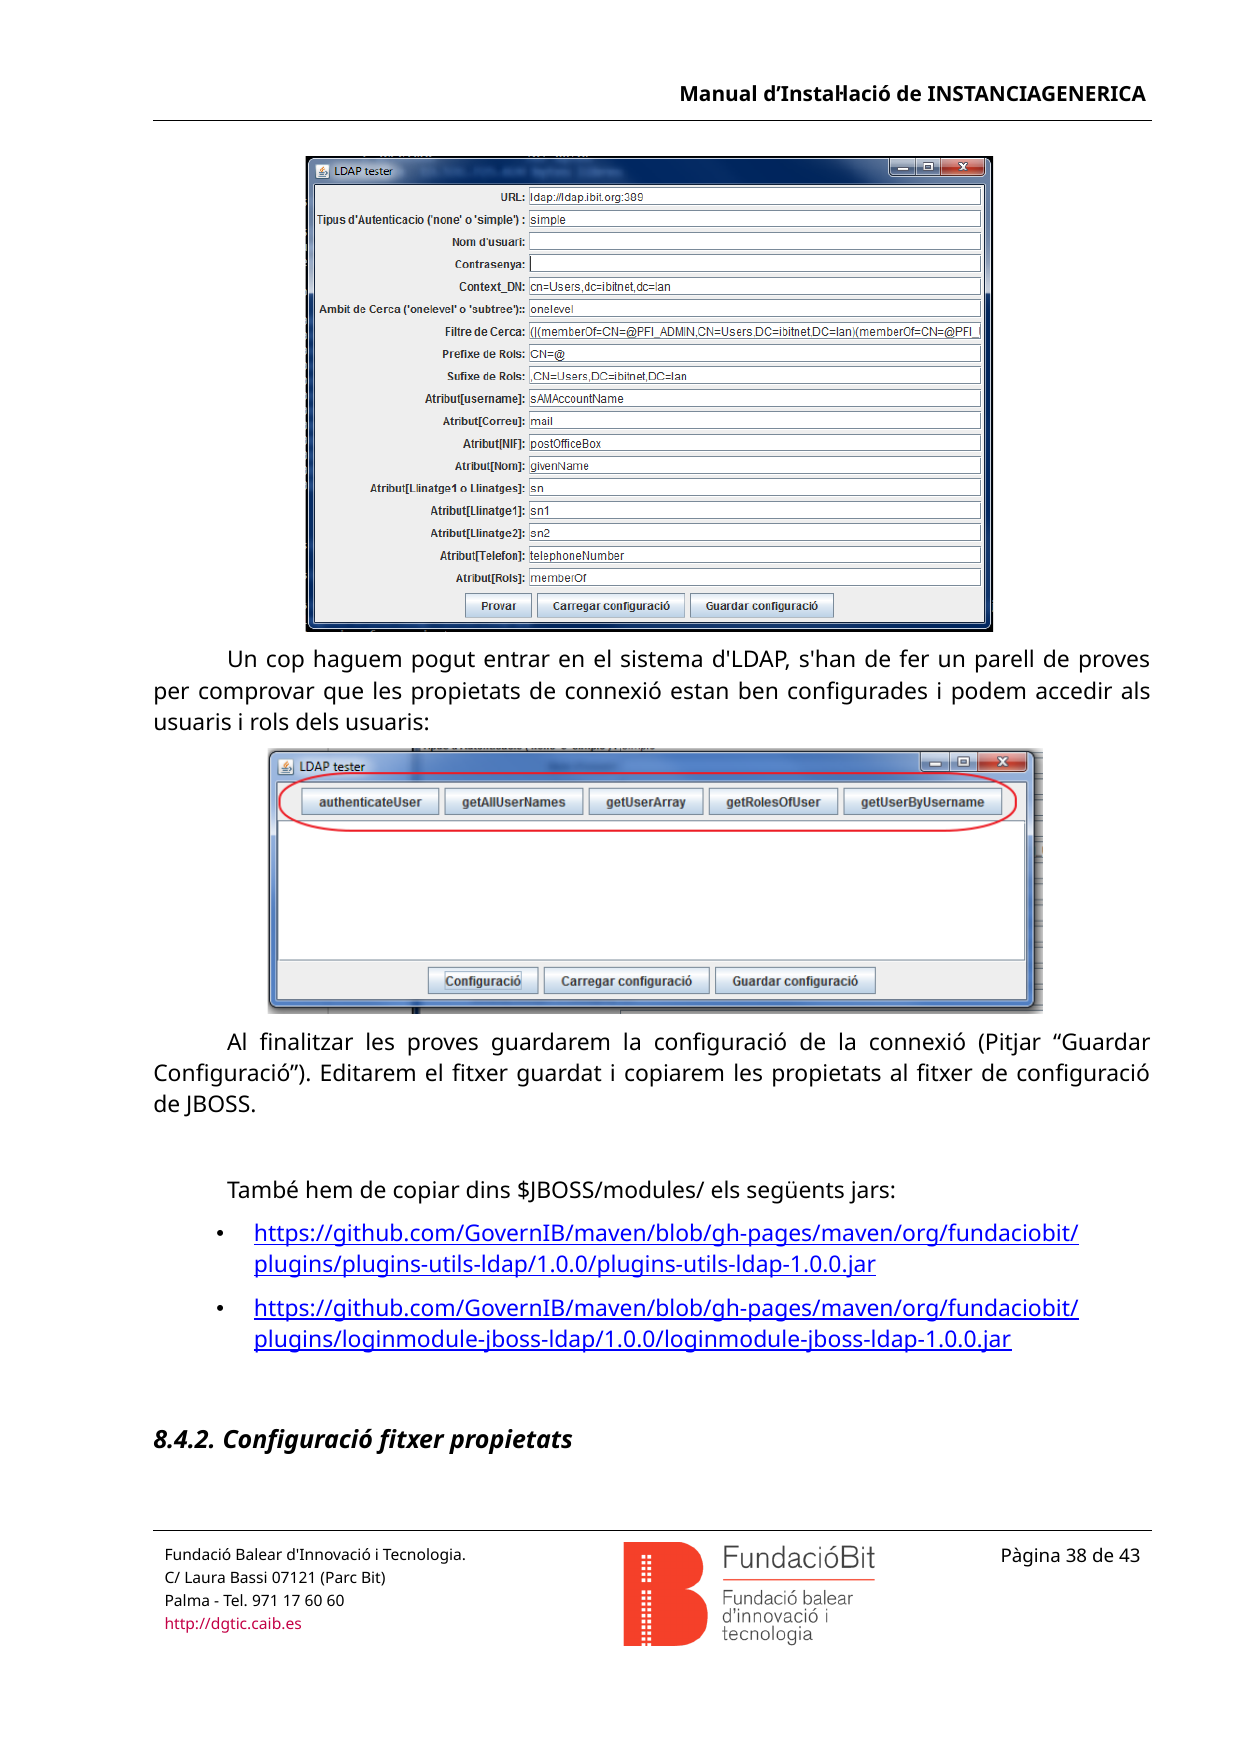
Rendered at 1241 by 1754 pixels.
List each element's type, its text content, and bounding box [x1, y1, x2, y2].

list https://github.com/GovernIB/maven/blob/gh-pages/maven/org/fundaciobit/plugins/plugins-utils-ldap/1.0.0/plugins-utils-ldap-1.0.0.jar [216, 1217, 1152, 1280]
picture [623, 1542, 875, 1646]
text Al finalitzar les proves guardarem la configuració de la connexió (Pitjar “Guardar Configuració”). Editarem el fitxer guardat i copiarem les propietats al fitxer de configuració de JBOSS. [153, 1026, 1152, 1119]
list https://github.com/GovernIB/maven/blob/gh-pages/maven/org/fundaciobit/plugins/loginmodule-jboss-ldap/1.0.0/loginmodule-jboss-ldap-1.0.0.jar [216, 1291, 1152, 1354]
picture [267, 748, 1043, 1014]
text També hem de copiar dins $JBOSS/modules/ els següents jars: [153, 1174, 1152, 1205]
picture [305, 156, 994, 632]
subtitle Configuració fitxer propietats [153, 1422, 1152, 1456]
text Un cop haguem pogut entrar en el sistema d'LDAP, s'han de fer un parell de proves per comprovar que les propietats de connexió estan ben configurades i podem accedir als usuaris i rols dels usuaris: [153, 643, 1152, 737]
